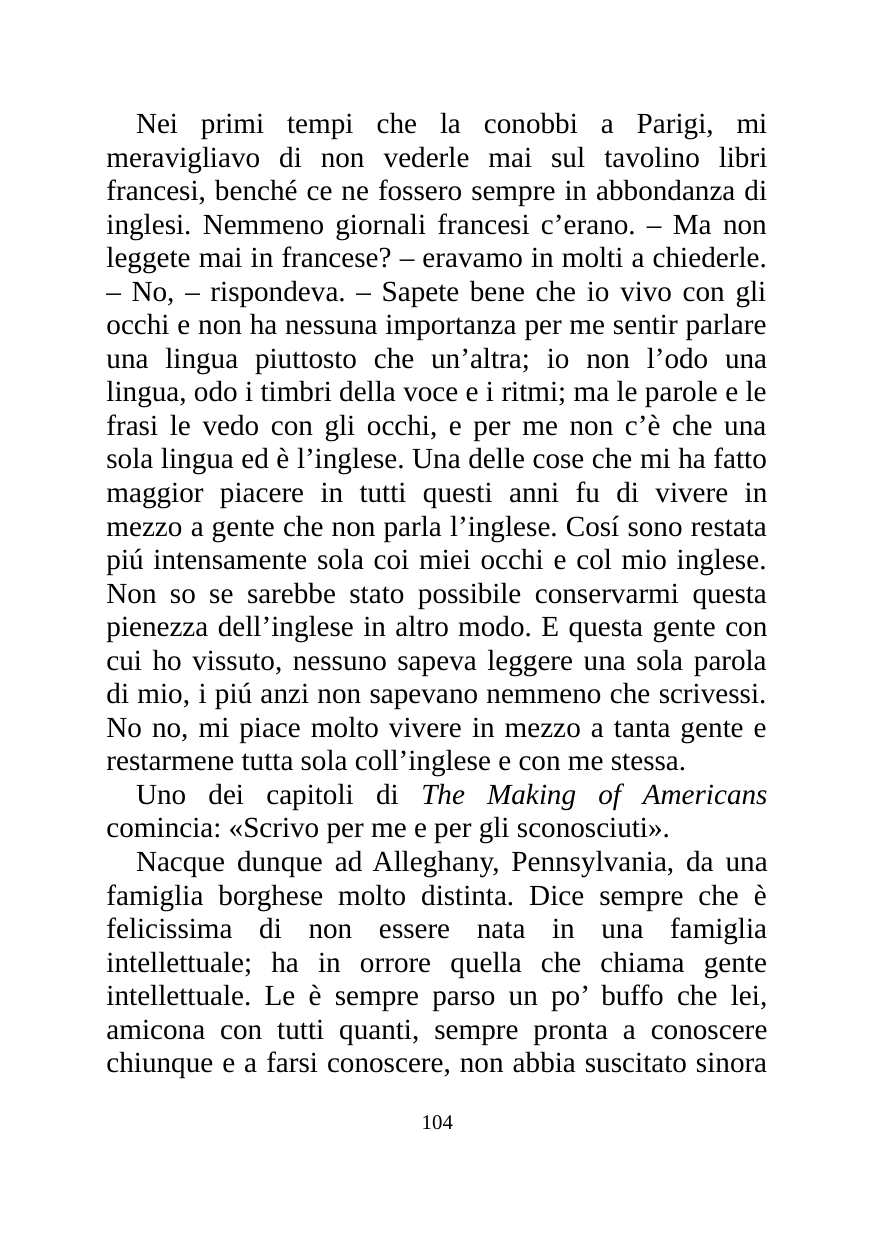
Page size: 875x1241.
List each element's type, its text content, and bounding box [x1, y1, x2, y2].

text Uno dei capitoli di The Making of Americans comincia: «Scrivo per me e per gli sconosciuti». [106, 777, 768, 844]
text Nei primi tempi che la conobbi a Parigi, mi meravigliavo di non vederle mai sul tavolino libri francesi, benché ce ne fossero sempre in abbondanza di inglesi. Nemmeno giornali francesi c’erano. – Ma non leggete mai in francese? – eravamo in molti a chiederle. – No, – rispondeva. – Sapete bene che io vivo con gli occhi e non ha nessuna importanza per me sentir parlare una lingua piuttosto che un’altra; io non l’odo una lingua, odo i timbri della voce e i ritmi; ma le parole e le frasi le vedo con gli occhi, e per me non c’è che una sola lingua ed è l’inglese. Una delle cose che mi ha fatto maggior piacere in tutti questi anni fu di vivere in mezzo a gente che non parla l’inglese. Cosí sono restata piú intensamente sola coi miei occhi e col mio inglese. Non so se sarebbe stato possibile conservarmi questa pienezza dell’inglese in altro modo. E questa gente con cui ho vissuto, nessuno sapeva leggere una sola parola di mio, i piú anzi non sapevano nemmeno che scrivessi. No no, mi piace molto vivere in mezzo a tanta gente e restarmene tutta sola coll’inglese e con me stessa. [106, 106, 768, 777]
text Nacque dunque ad Alleghany, Pennsylvania, da una famiglia borghese molto distinta. Dice sempre che è felicissima di non essere nata in una famiglia intellettuale; ha in orrore quella che chiama gente intellettuale. Le è sempre parso un po’ buffo che lei, amicona con tutti quanti, sempre pronta a conoscere chiunque e a farsi conoscere, non abbia suscitato sinora [106, 844, 768, 1079]
